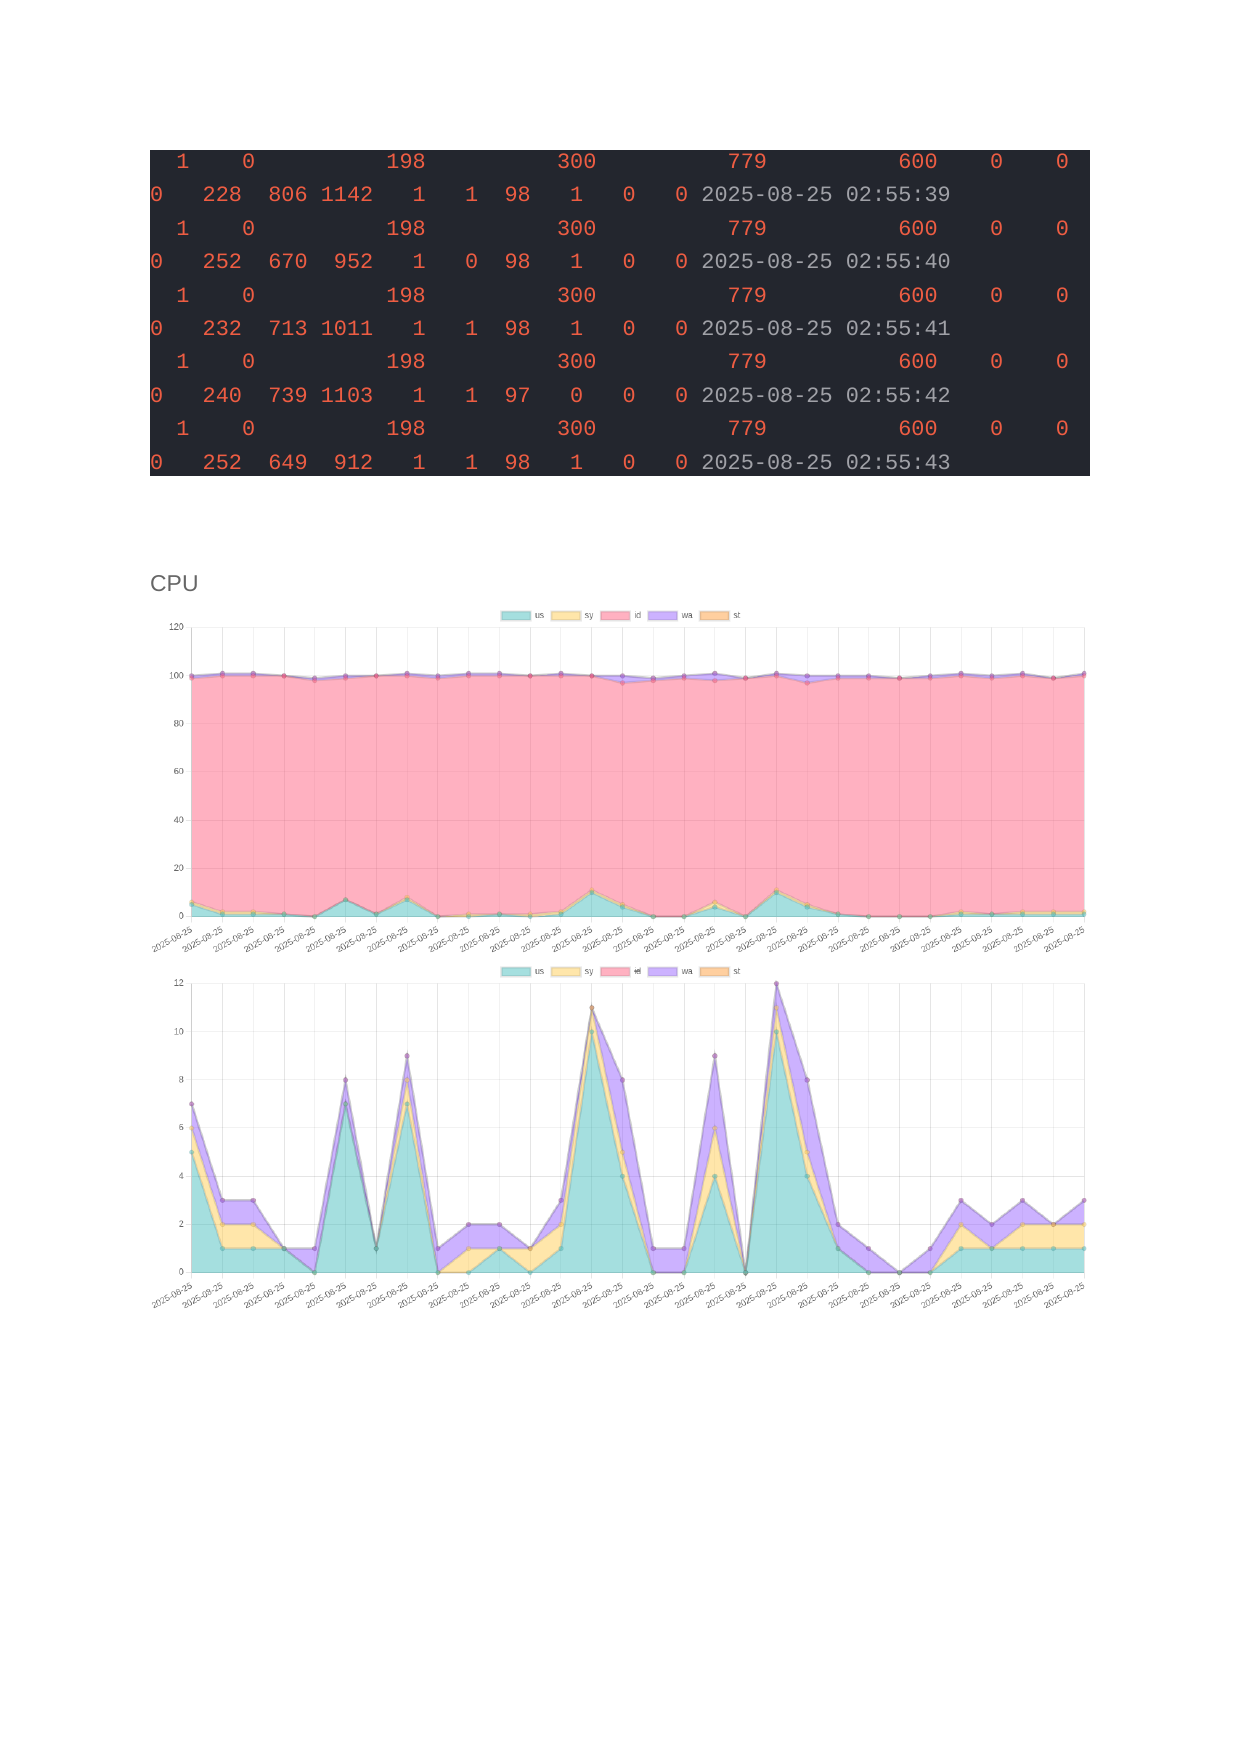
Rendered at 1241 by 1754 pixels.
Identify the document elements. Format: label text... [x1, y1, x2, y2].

subtitle CPU [150, 570, 1090, 596]
text 1 0 198 300 779 600 0 0 0 232 713 1011 1 1 98 1 0 0 2025-08-25 02:55:41 [150, 284, 1090, 342]
text 1 0 198 300 779 600 0 0 0 240 739 1103 1 1 97 0 0 0 2025-08-25 02:55:42 [150, 351, 1090, 409]
picture [150, 960, 1091, 1313]
text 1 0 198 300 779 600 0 0 0 252 649 912 1 1 98 1 0 0 2025-08-25 02:55:43 [150, 417, 1090, 476]
picture [150, 604, 1091, 957]
text 1 0 198 300 779 600 0 0 0 228 806 1142 1 1 98 1 0 0 2025-08-25 02:55:39 [150, 150, 1090, 208]
text 1 0 198 300 779 600 0 0 0 252 670 952 1 0 98 1 0 0 2025-08-25 02:55:40 [150, 217, 1090, 275]
